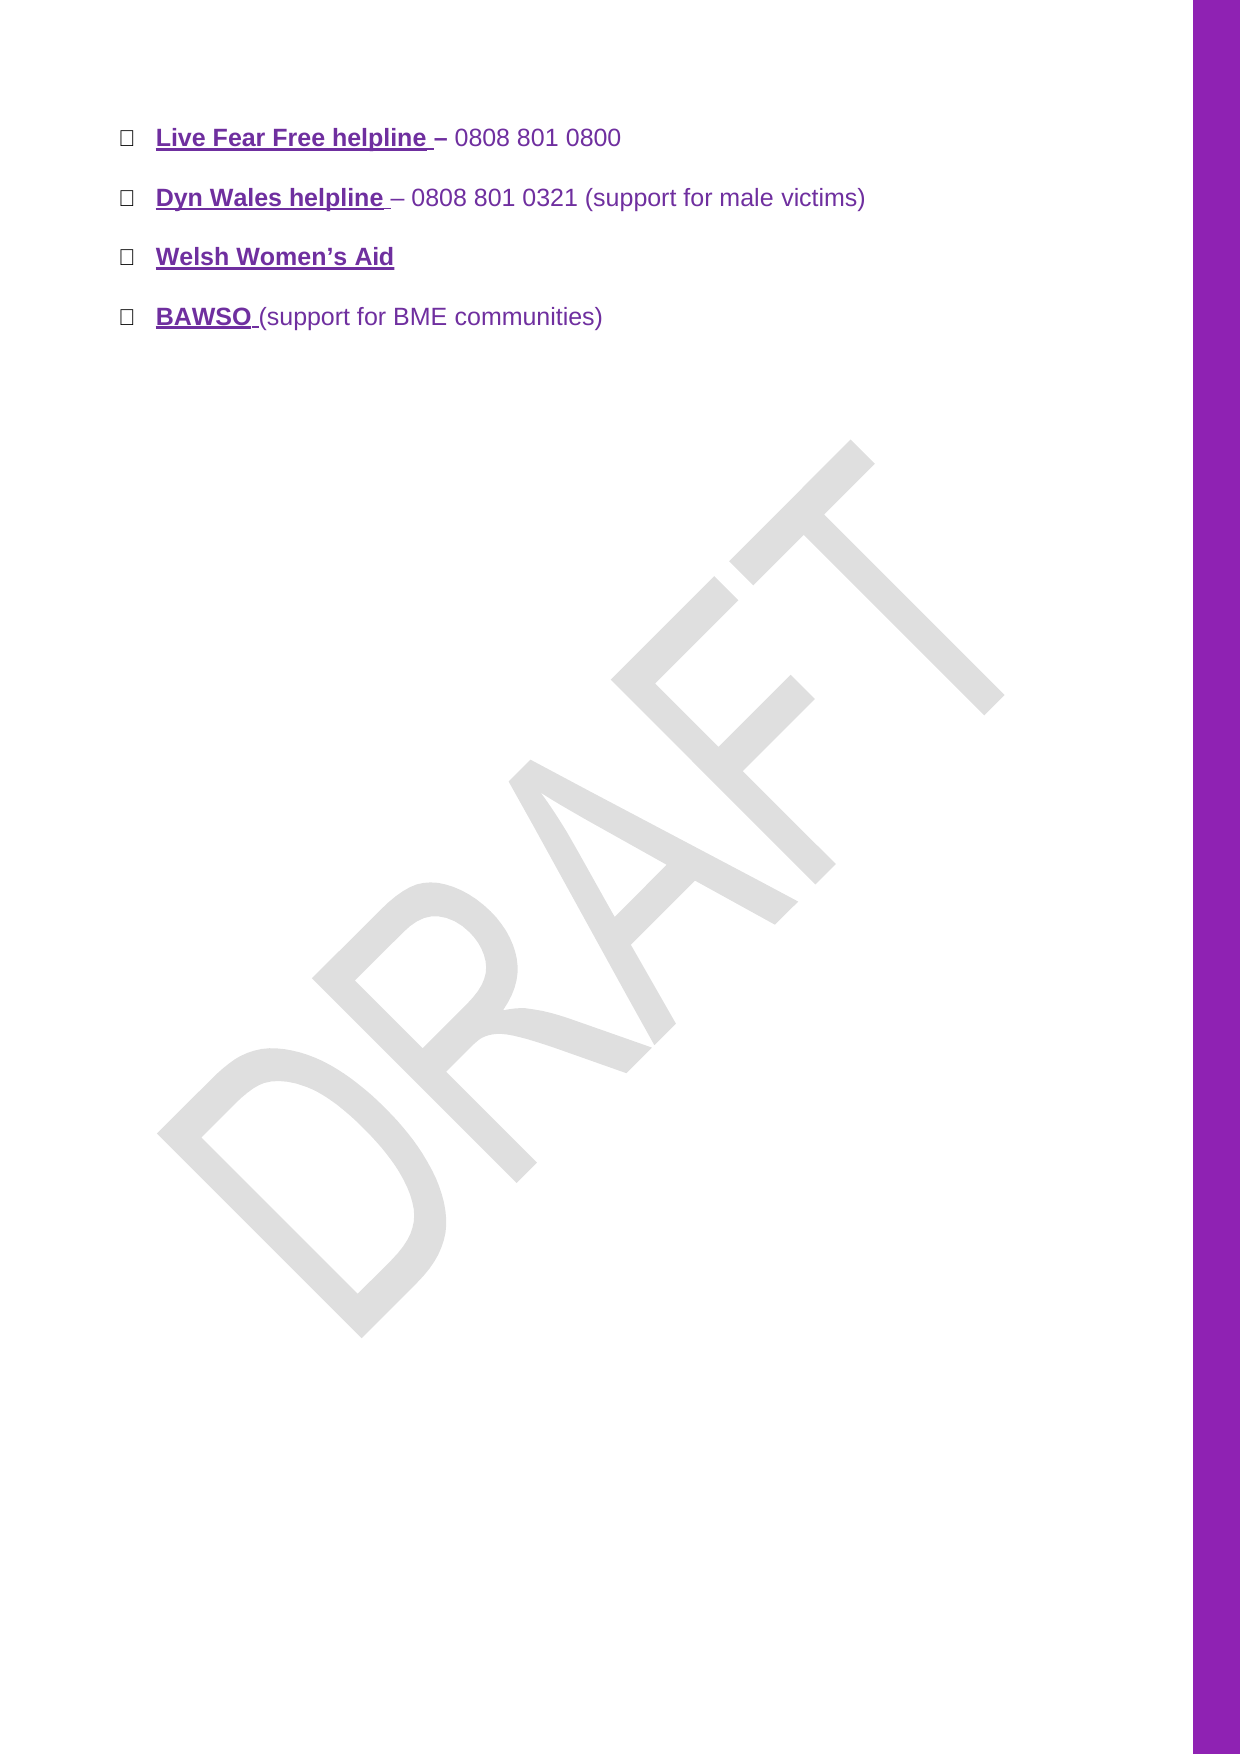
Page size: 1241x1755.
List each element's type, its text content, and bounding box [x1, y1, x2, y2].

list Live Fear Free helpline – 0808 801 0800 [118, 123, 1147, 152]
list BAWSO (support for BME communities) [118, 301, 1147, 330]
list Welsh Women’s Aid [118, 242, 1147, 271]
list Dyn Wales helpline – 0808 801 0321 (support for male victims) [118, 183, 1147, 212]
